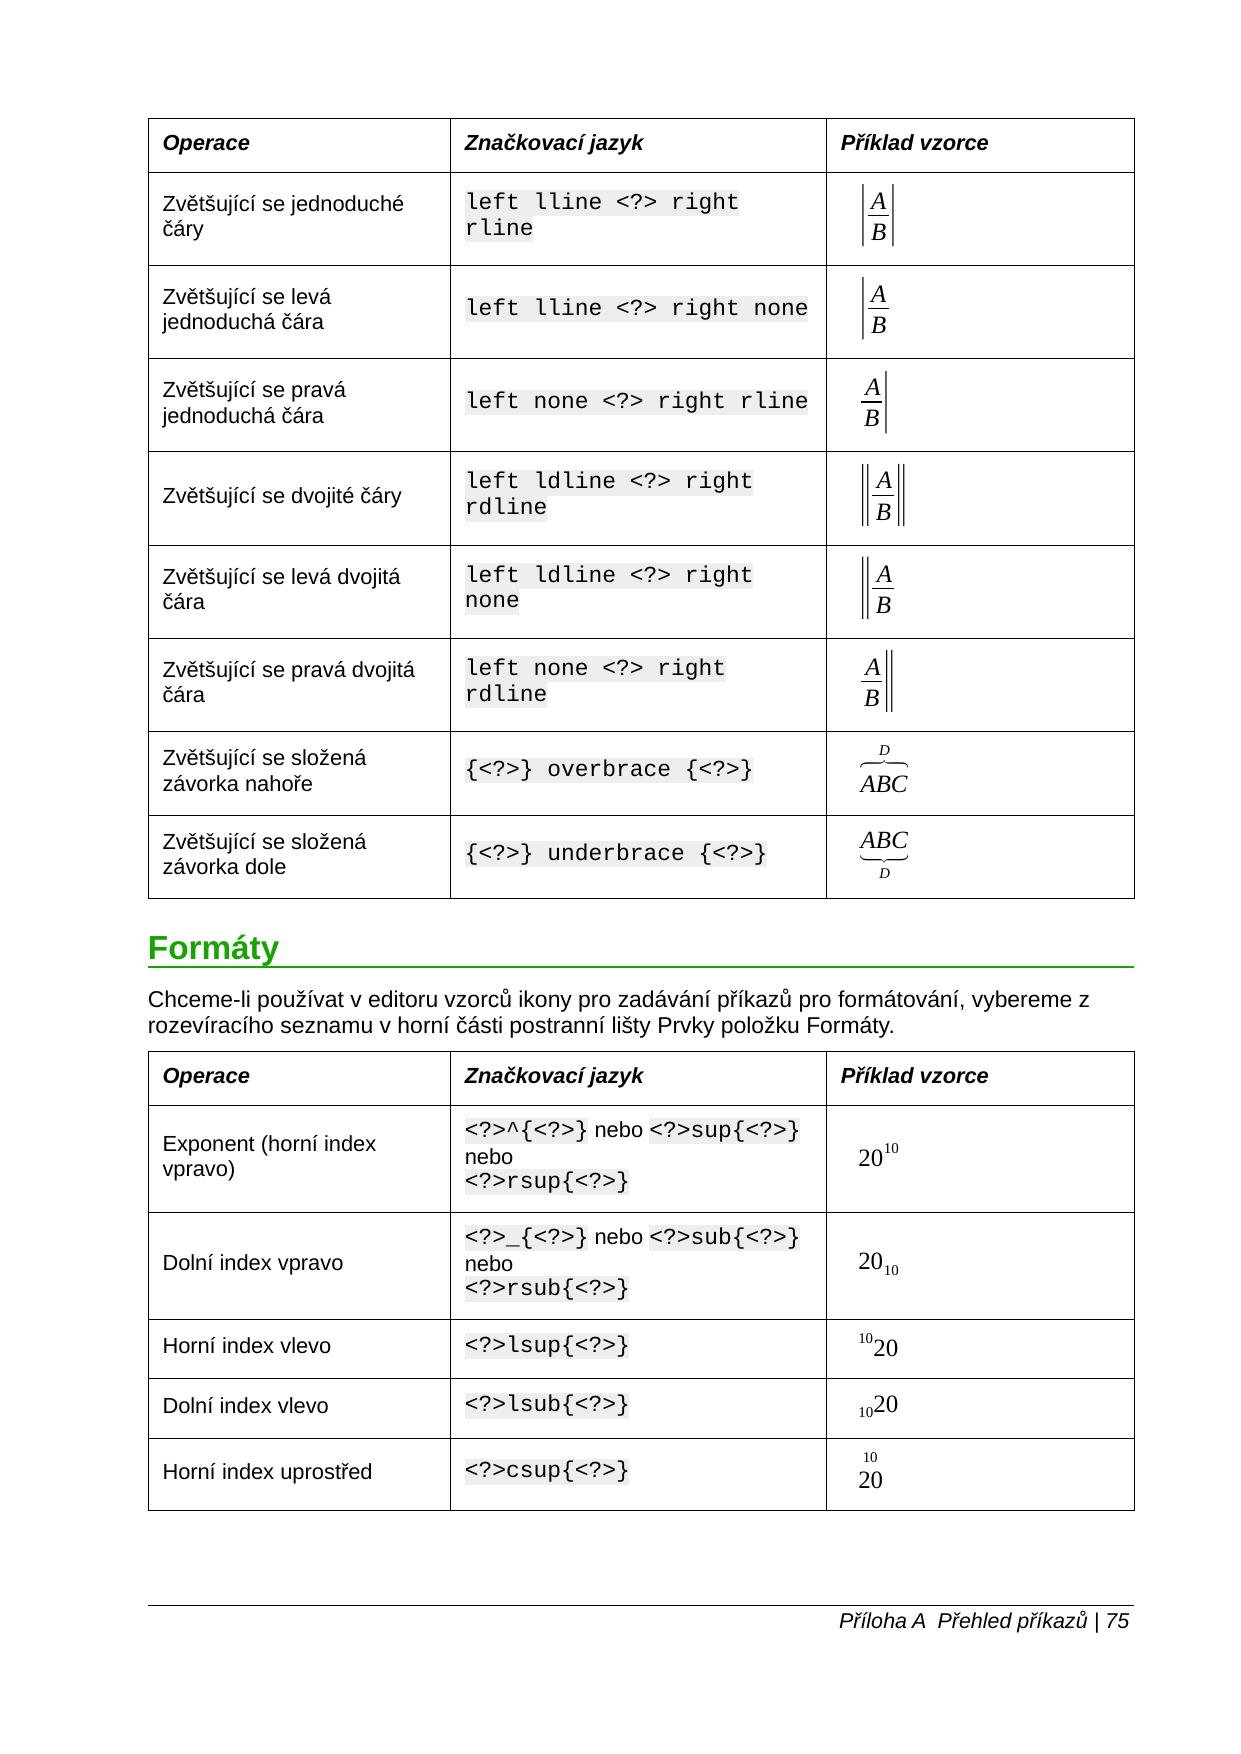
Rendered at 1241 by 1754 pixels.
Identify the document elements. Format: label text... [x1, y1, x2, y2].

table_cell [827, 359, 1134, 451]
table_cell [827, 173, 1134, 265]
table_cell {<?>} underbrace {<?>} [451, 816, 826, 898]
text Chceme-li používat v editoru vzorců ikony pro zadávání příkazů pro formátování, vybereme z rozevíracího seznamu v horní části postranní lišty Prvky položku Formáty. [148, 986, 1134, 1039]
table_cell left none <?> right rdline [451, 639, 826, 731]
table_cell [827, 1213, 1134, 1319]
table_cell [827, 546, 1134, 638]
table_cell Zvětšující se jednoduché čáry [149, 173, 450, 265]
table_header Příklad vzorce [827, 119, 1134, 172]
table_cell Zvětšující se levá jednoduchá čára [149, 266, 450, 358]
table_header Značkovací jazyk [451, 1052, 826, 1105]
table_header Značkovací jazyk [451, 119, 826, 172]
table_cell [827, 1439, 1134, 1510]
table_cell [827, 266, 1134, 358]
table_cell [827, 1379, 1134, 1438]
table_cell Exponent (horní index vpravo) [149, 1106, 450, 1212]
table_cell <?>_{<?>} nebo <?>sub{<?>} nebo <?>rsub{<?>} [451, 1213, 826, 1319]
table_cell Zvětšující se složená závorka nahoře [149, 732, 450, 815]
table_cell [827, 732, 1134, 815]
table_cell [827, 1320, 1134, 1378]
table_cell Zvětšující se levá dvojitá čára [149, 546, 450, 638]
table_cell Dolní index vpravo [149, 1213, 450, 1319]
table_cell Horní index uprostřed [149, 1439, 450, 1510]
table_cell [827, 1106, 1134, 1212]
subtitle Formáty [148, 928, 1134, 966]
table_cell <?>^{<?>} nebo <?>sup{<?>} nebo <?>rsup{<?>} [451, 1106, 826, 1212]
table_cell left ldline <?> right rdline [451, 452, 826, 544]
table_cell Zvětšující se pravá jednoduchá čára [149, 359, 450, 451]
table_cell left none <?> right rline [451, 359, 826, 451]
table_header Operace [149, 1052, 450, 1105]
table_cell left lline <?> right none [451, 266, 826, 358]
table_cell left ldline <?> right none [451, 546, 826, 638]
table_cell <?>lsup{<?>} [451, 1320, 826, 1378]
table_cell <?>csup{<?>} [451, 1439, 826, 1510]
table_cell Horní index vlevo [149, 1320, 450, 1378]
table_cell Zvětšující se pravá dvojitá čára [149, 639, 450, 731]
table_cell [827, 452, 1134, 544]
table_cell Dolní index vlevo [149, 1379, 450, 1438]
table_cell <?>lsub{<?>} [451, 1379, 826, 1438]
table_cell Zvětšující se složená závorka dole [149, 816, 450, 898]
table_cell [827, 816, 1134, 898]
table_cell Zvětšující se dvojité čáry [149, 452, 450, 544]
table_cell {<?>} overbrace {<?>} [451, 732, 826, 815]
table_header Operace [149, 119, 450, 172]
table_cell left lline <?> right rline [451, 173, 826, 265]
table_cell [827, 639, 1134, 731]
table_header Příklad vzorce [827, 1052, 1134, 1105]
